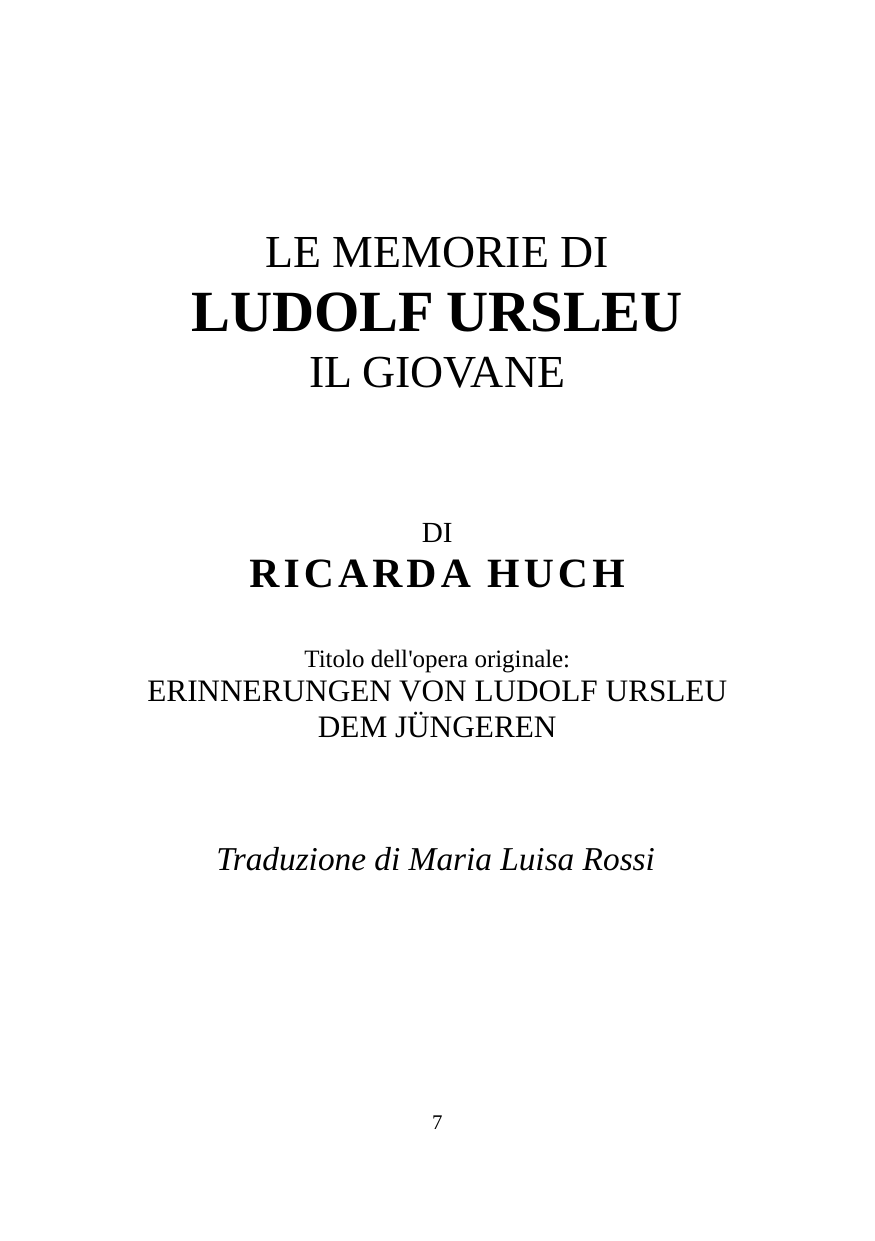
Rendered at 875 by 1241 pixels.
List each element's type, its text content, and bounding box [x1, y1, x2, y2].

text Titolo dell'opera originale: ERINNERUNGEN VON LUDOLF URSLEU DEM JÜNGEREN [106, 644, 768, 744]
text LE MEMORIE DI LUDOLF URSLEU IL GIOVANE [106, 224, 768, 397]
text Traduzione di Maria Luisa Rossi [106, 839, 768, 877]
text DI [106, 515, 768, 548]
text RICARDA HUCH [106, 548, 768, 596]
